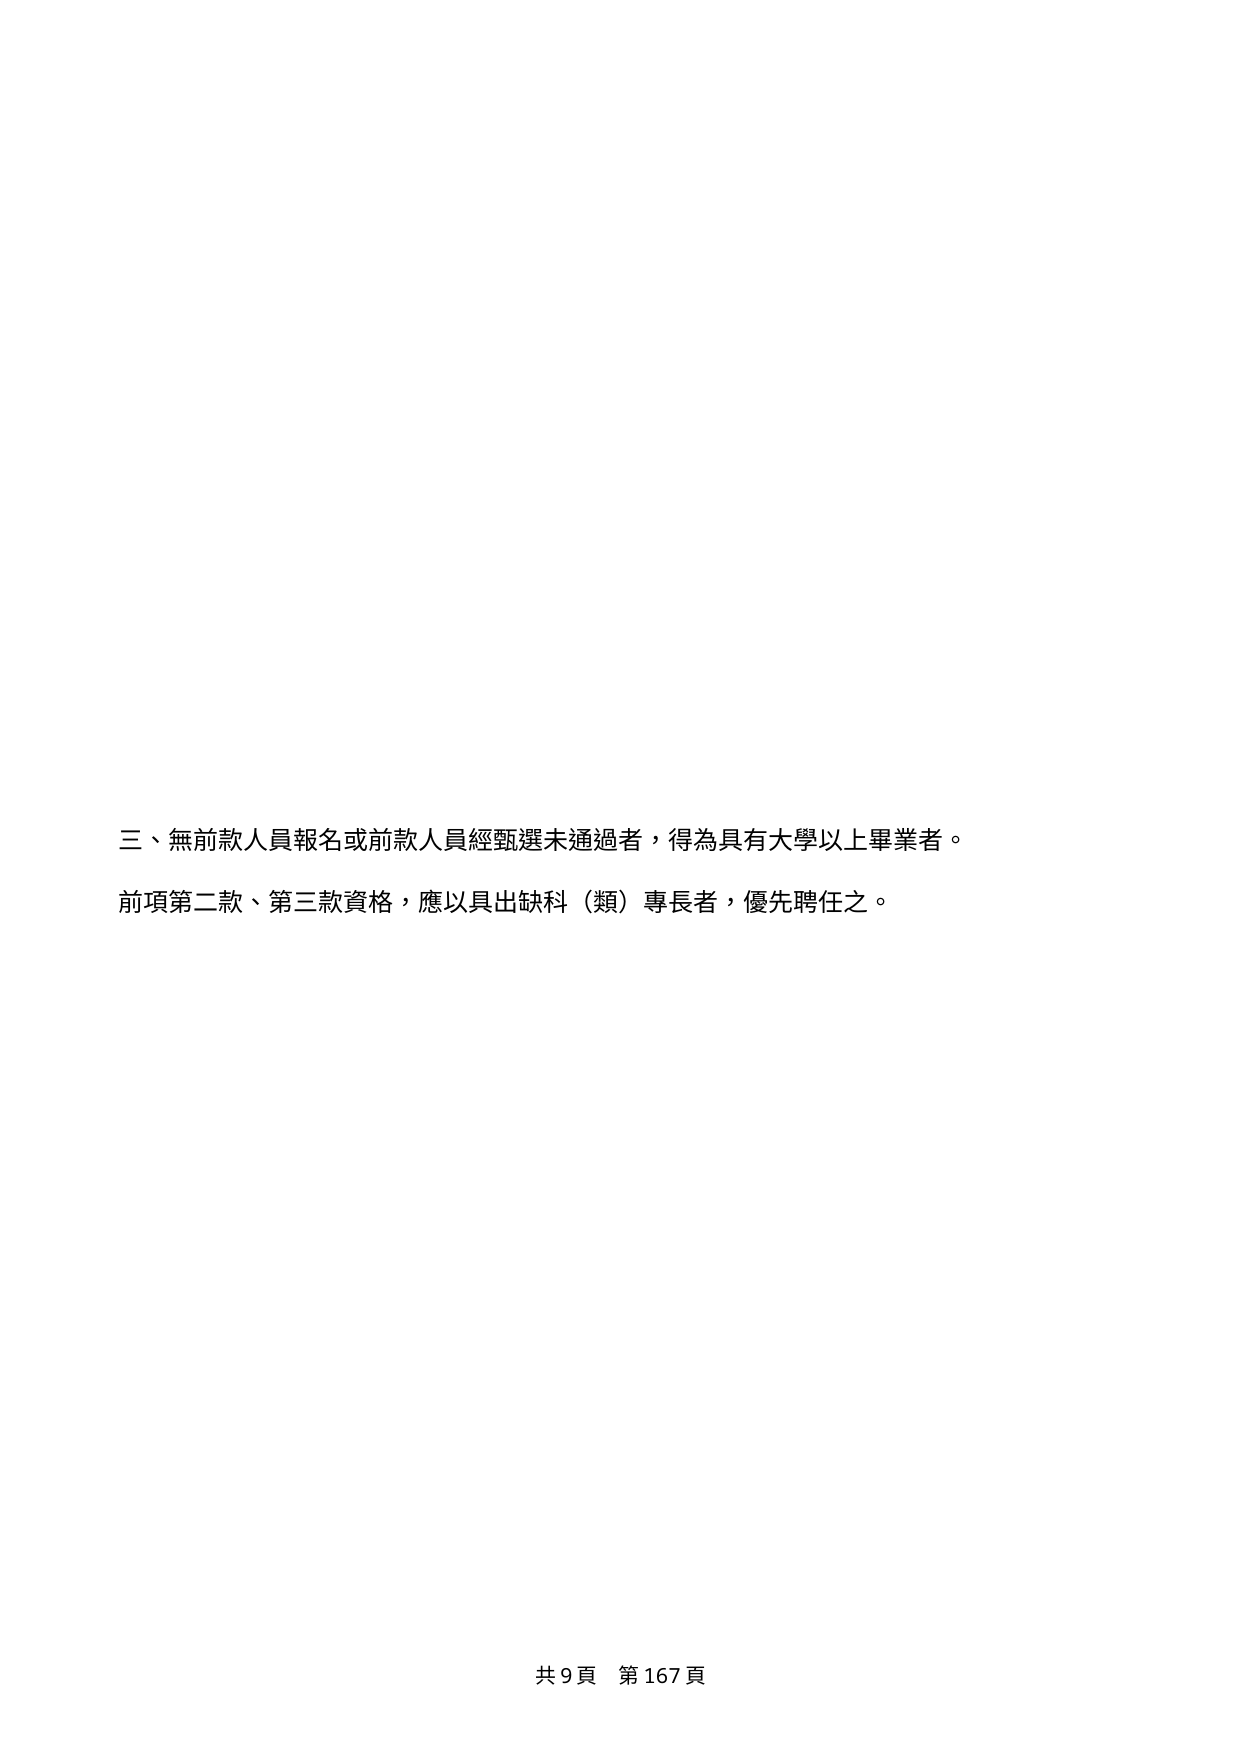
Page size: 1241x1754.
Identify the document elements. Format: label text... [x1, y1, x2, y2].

text 三、無前款人員報名或前款人員經甄選未通過者，得為具有大學以上畢業者。 [118, 797, 1122, 859]
text 前項第二款、第三款資格，應以具出缺科（類）專長者，優先聘任之。 [118, 859, 1122, 922]
